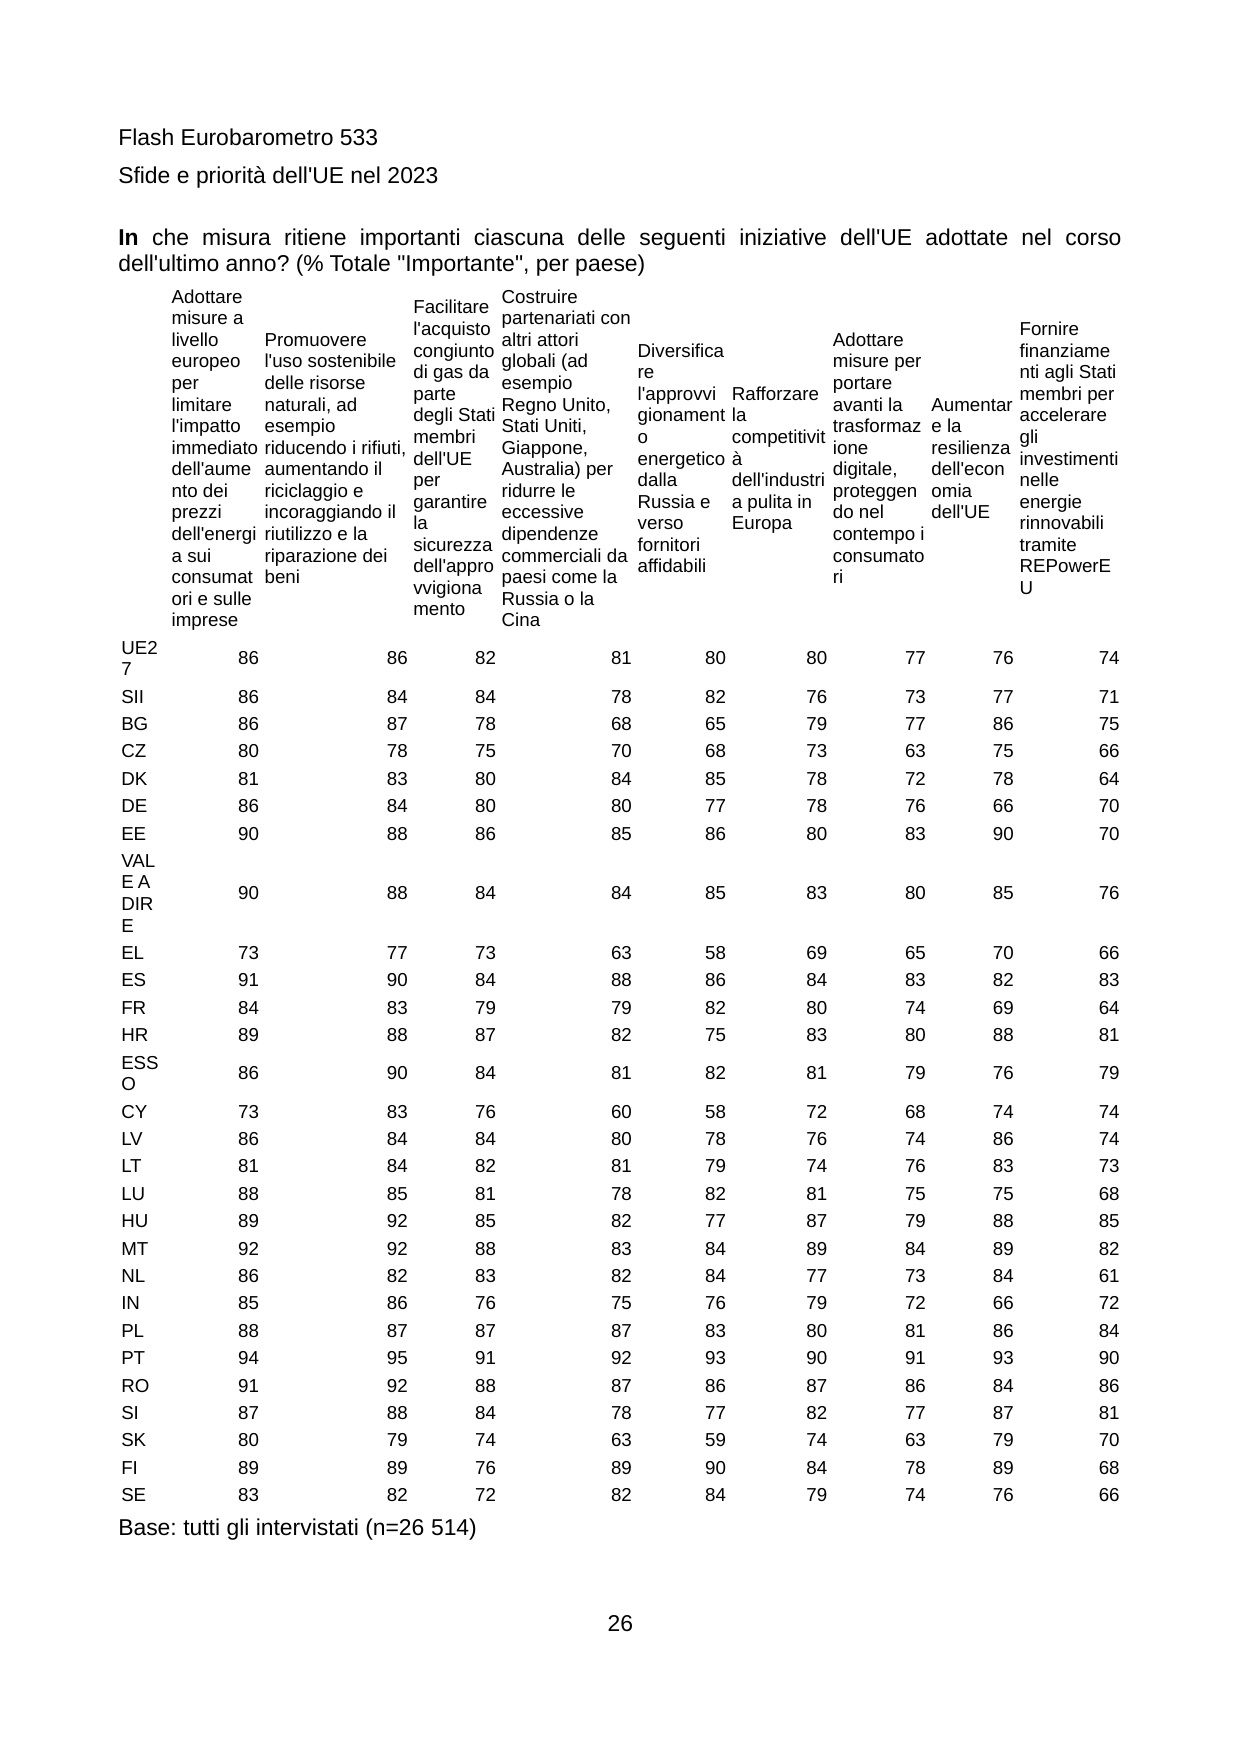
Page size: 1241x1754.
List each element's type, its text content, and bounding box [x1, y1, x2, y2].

table_cell 79 [729, 710, 830, 737]
table_cell 86 [261, 634, 410, 682]
table_cell 73 [830, 1262, 928, 1289]
table_cell 66 [1016, 1481, 1122, 1508]
table_cell 80 [729, 634, 830, 682]
table_cell 84 [1016, 1317, 1122, 1344]
table_cell 92 [499, 1344, 634, 1371]
table_cell 83 [635, 1317, 729, 1344]
table_cell 86 [169, 1125, 261, 1152]
table_cell 77 [729, 1262, 830, 1289]
table_cell 68 [1016, 1180, 1122, 1207]
table_cell 84 [261, 1125, 410, 1152]
table_cell CZ [118, 737, 168, 765]
table_cell 81 [499, 1152, 634, 1180]
table_cell 79 [830, 1207, 928, 1234]
table_cell 90 [261, 1049, 410, 1097]
table_cell 76 [410, 1289, 498, 1317]
table_cell 83 [410, 1262, 498, 1289]
table_cell 82 [261, 1481, 410, 1508]
table_cell 84 [261, 1152, 410, 1180]
table_cell SK [118, 1426, 168, 1454]
table_cell 88 [261, 1021, 410, 1048]
table_cell 79 [1016, 1049, 1122, 1097]
table_cell 92 [261, 1207, 410, 1234]
table_cell 77 [830, 1399, 928, 1426]
table_cell 61 [1016, 1262, 1122, 1289]
table_cell 87 [729, 1207, 830, 1234]
table_cell 84 [729, 966, 830, 994]
table_cell 92 [261, 1235, 410, 1262]
table_cell 90 [169, 847, 261, 939]
table_cell 77 [635, 1399, 729, 1426]
table_cell 66 [928, 1289, 1016, 1317]
table_cell 86 [261, 1289, 410, 1317]
table_cell 85 [169, 1289, 261, 1317]
table_header Promuovere l'uso sostenibile delle risorse naturali, ad esempio riducendo i rifiuti, aumentando il riciclaggio e incoraggiando il riutilizzo e la riparazione dei beni [261, 283, 410, 633]
table_cell 84 [410, 1125, 498, 1152]
table_cell 90 [928, 820, 1016, 847]
table_cell 82 [499, 1021, 634, 1048]
table_cell 84 [635, 1235, 729, 1262]
table_cell 89 [499, 1454, 634, 1481]
table_cell PL [118, 1317, 168, 1344]
table_cell 86 [928, 710, 1016, 737]
table_cell 74 [1016, 1098, 1122, 1125]
table_cell 74 [1016, 634, 1122, 682]
table_cell 76 [830, 792, 928, 819]
table_cell 89 [928, 1454, 1016, 1481]
table_cell 83 [261, 765, 410, 792]
text In che misura ritiene importanti ciascuna delle seguenti iniziative dell'UE adottate nel corso dell'ultimo anno? (% Totale "Importante", per paese) [118, 224, 1122, 277]
table_cell 87 [261, 1317, 410, 1344]
table_cell VALE A DIRE [118, 847, 168, 939]
table_cell 87 [261, 710, 410, 737]
table_cell 90 [261, 966, 410, 994]
text Base: tutti gli intervistati (n=26 514) [118, 1514, 1122, 1541]
table_cell 78 [928, 765, 1016, 792]
table_cell 86 [635, 1371, 729, 1399]
table_header Aumentare la resilienza dell'economia dell'UE [928, 283, 1016, 633]
table_cell 79 [830, 1049, 928, 1097]
table_cell 86 [169, 1262, 261, 1289]
table_cell 77 [635, 1207, 729, 1234]
table_cell 75 [830, 1180, 928, 1207]
table_cell 89 [169, 1207, 261, 1234]
table_cell 88 [499, 966, 634, 994]
table_cell 88 [261, 847, 410, 939]
table_cell 81 [729, 1180, 830, 1207]
table_cell 75 [499, 1289, 634, 1317]
table_cell ESSO [118, 1049, 168, 1097]
table_cell MT [118, 1235, 168, 1262]
table_header Facilitare l'acquisto congiunto di gas da parte degli Stati membri dell'UE per garantire la sicurezza dell'approvvigionamento [410, 283, 498, 633]
table_cell 87 [928, 1399, 1016, 1426]
table_cell HU [118, 1207, 168, 1234]
table_cell 75 [635, 1021, 729, 1048]
table_cell DK [118, 765, 168, 792]
table_cell 65 [830, 939, 928, 966]
table_cell 82 [499, 1207, 634, 1234]
table_cell BG [118, 710, 168, 737]
table_header Diversificare l'approvvigionamento energetico dalla Russia e verso fornitori affidabili [635, 283, 729, 633]
table_cell 81 [169, 1152, 261, 1180]
table_cell PT [118, 1344, 168, 1371]
table_cell 84 [169, 994, 261, 1021]
table_cell 77 [830, 710, 928, 737]
table_cell 77 [635, 792, 729, 819]
table_cell 84 [261, 683, 410, 710]
table_cell 88 [410, 1235, 498, 1262]
table_cell 80 [729, 994, 830, 1021]
table_cell 83 [928, 1152, 1016, 1180]
table_cell 80 [410, 765, 498, 792]
table_cell 84 [830, 1235, 928, 1262]
table_cell 80 [410, 792, 498, 819]
table_cell 82 [410, 634, 498, 682]
table_cell 78 [635, 1125, 729, 1152]
table_cell EE [118, 820, 168, 847]
table_cell 83 [1016, 966, 1122, 994]
table_cell 75 [1016, 710, 1122, 737]
table_cell SI [118, 1399, 168, 1426]
table_cell 82 [635, 683, 729, 710]
table_cell DE [118, 792, 168, 819]
table_cell 86 [928, 1317, 1016, 1344]
table_cell 82 [410, 1152, 498, 1180]
table_cell 84 [410, 966, 498, 994]
table_cell 80 [169, 1426, 261, 1454]
table_cell 86 [169, 683, 261, 710]
table_cell 88 [410, 1371, 498, 1399]
table_header Fornire finanziamenti agli Stati membri per accelerare gli investimenti nelle energie rinnovabili tramite REPowerEU [1016, 283, 1122, 633]
table_cell 89 [928, 1235, 1016, 1262]
table_cell 84 [410, 847, 498, 939]
table_cell 63 [499, 1426, 634, 1454]
table_cell 78 [410, 710, 498, 737]
table_cell 74 [729, 1152, 830, 1180]
table_cell 76 [729, 683, 830, 710]
table_cell 76 [410, 1454, 498, 1481]
table_cell 64 [1016, 994, 1122, 1021]
table_cell 84 [928, 1262, 1016, 1289]
table_cell 70 [1016, 820, 1122, 847]
table_cell 90 [169, 820, 261, 847]
table_cell 94 [169, 1344, 261, 1371]
table_cell 85 [635, 847, 729, 939]
table_cell 86 [169, 1049, 261, 1097]
table_cell 84 [261, 792, 410, 819]
table_cell 78 [499, 1180, 634, 1207]
table_cell 86 [1016, 1371, 1122, 1399]
table_cell FR [118, 994, 168, 1021]
table_cell 81 [1016, 1399, 1122, 1426]
table_cell 84 [410, 1049, 498, 1097]
table_cell 86 [169, 710, 261, 737]
table_cell 91 [410, 1344, 498, 1371]
table_cell 81 [729, 1049, 830, 1097]
table_cell 77 [830, 634, 928, 682]
table_cell 79 [261, 1426, 410, 1454]
table_cell 72 [830, 1289, 928, 1317]
table_cell ES [118, 966, 168, 994]
table_cell 86 [169, 634, 261, 682]
table_cell LU [118, 1180, 168, 1207]
table_cell 73 [410, 939, 498, 966]
table_header Adottare misure per portare avanti la trasformazione digitale, proteggendo nel contempo i consumatori [830, 283, 928, 633]
table_cell UE27 [118, 634, 168, 682]
table_cell 87 [499, 1371, 634, 1399]
table_cell 93 [635, 1344, 729, 1371]
table_cell 74 [830, 994, 928, 1021]
table_cell 80 [830, 1021, 928, 1048]
table_cell 75 [928, 1180, 1016, 1207]
table_cell 78 [729, 765, 830, 792]
table_cell 79 [729, 1289, 830, 1317]
table_cell 58 [635, 939, 729, 966]
table_cell 85 [261, 1180, 410, 1207]
table_cell 72 [1016, 1289, 1122, 1317]
table_cell 87 [169, 1399, 261, 1426]
table_cell 87 [410, 1021, 498, 1048]
table_cell 82 [928, 966, 1016, 994]
table_cell 83 [261, 1098, 410, 1125]
table_cell 84 [410, 1399, 498, 1426]
table_cell IN [118, 1289, 168, 1317]
table_cell 70 [499, 737, 634, 765]
table_cell 84 [635, 1262, 729, 1289]
table_cell 75 [410, 737, 498, 765]
table_cell 90 [1016, 1344, 1122, 1371]
table_cell 74 [830, 1125, 928, 1152]
table_cell 63 [830, 1426, 928, 1454]
table_cell HR [118, 1021, 168, 1048]
table_cell 76 [729, 1125, 830, 1152]
table_cell 87 [729, 1371, 830, 1399]
table_cell 89 [729, 1235, 830, 1262]
table_cell 89 [169, 1021, 261, 1048]
table_cell 75 [928, 737, 1016, 765]
table_cell 72 [830, 765, 928, 792]
table_cell 91 [169, 966, 261, 994]
table_cell 88 [928, 1207, 1016, 1234]
table_cell 69 [928, 994, 1016, 1021]
table_cell 78 [729, 792, 830, 819]
table_cell 86 [635, 820, 729, 847]
table_cell 66 [1016, 737, 1122, 765]
table_cell 81 [169, 765, 261, 792]
table_cell 63 [830, 737, 928, 765]
table_cell 74 [830, 1481, 928, 1508]
table_cell 73 [1016, 1152, 1122, 1180]
table_cell 82 [1016, 1235, 1122, 1262]
table_cell 65 [635, 710, 729, 737]
table_cell 85 [410, 1207, 498, 1234]
table_cell 80 [169, 737, 261, 765]
table_cell 78 [499, 683, 634, 710]
table_cell 70 [928, 939, 1016, 966]
table_cell 79 [499, 994, 634, 1021]
table_cell 58 [635, 1098, 729, 1125]
table_cell 72 [410, 1481, 498, 1508]
table_cell 76 [635, 1289, 729, 1317]
table_cell 84 [928, 1371, 1016, 1399]
table_cell LV [118, 1125, 168, 1152]
table_cell 63 [499, 939, 634, 966]
table_cell 88 [169, 1180, 261, 1207]
table_cell 81 [410, 1180, 498, 1207]
table_cell 80 [499, 792, 634, 819]
table_cell 77 [928, 683, 1016, 710]
table_header Costruire partenariati con altri attori globali (ad esempio Regno Unito, Stati Uniti, Giappone, Australia) per ridurre le eccessive dipendenze commerciali da paesi come la Russia o la Cina [499, 283, 634, 633]
table_cell 80 [729, 1317, 830, 1344]
table_cell 73 [169, 939, 261, 966]
table_cell 82 [261, 1262, 410, 1289]
table_cell CY [118, 1098, 168, 1125]
table_cell 76 [928, 634, 1016, 682]
table_cell 79 [729, 1481, 830, 1508]
table_cell 88 [169, 1317, 261, 1344]
table_cell 91 [830, 1344, 928, 1371]
table_cell 86 [410, 820, 498, 847]
table_cell RO [118, 1371, 168, 1399]
table_cell 69 [729, 939, 830, 966]
table_cell 83 [729, 847, 830, 939]
table_cell 87 [410, 1317, 498, 1344]
table_cell 89 [169, 1454, 261, 1481]
table_cell 76 [1016, 847, 1122, 939]
table_cell 76 [410, 1098, 498, 1125]
table_cell 60 [499, 1098, 634, 1125]
table_cell 80 [499, 1125, 634, 1152]
table_cell 76 [928, 1481, 1016, 1508]
table_cell 68 [830, 1098, 928, 1125]
table_cell 82 [499, 1481, 634, 1508]
table_cell 83 [169, 1481, 261, 1508]
table_cell 68 [499, 710, 634, 737]
table_cell 74 [729, 1426, 830, 1454]
table_cell 81 [499, 1049, 634, 1097]
table_cell 78 [830, 1454, 928, 1481]
table_cell 64 [1016, 765, 1122, 792]
table_cell 81 [1016, 1021, 1122, 1048]
table_cell 68 [1016, 1454, 1122, 1481]
table_cell 73 [729, 737, 830, 765]
table_cell 87 [499, 1317, 634, 1344]
table_cell 86 [830, 1371, 928, 1399]
table_cell 79 [410, 994, 498, 1021]
table_cell 85 [1016, 1207, 1122, 1234]
table_cell 84 [635, 1481, 729, 1508]
table_cell 66 [928, 792, 1016, 819]
table_cell 86 [169, 792, 261, 819]
table_cell 80 [635, 634, 729, 682]
table_cell 76 [928, 1049, 1016, 1097]
table_cell 95 [261, 1344, 410, 1371]
table_cell 84 [410, 683, 498, 710]
table_cell 68 [635, 737, 729, 765]
table_cell 89 [261, 1454, 410, 1481]
table_cell 90 [729, 1344, 830, 1371]
table_cell 77 [261, 939, 410, 966]
table_cell 84 [499, 847, 634, 939]
table_cell LT [118, 1152, 168, 1180]
table_cell 88 [928, 1021, 1016, 1048]
table_cell 81 [499, 634, 634, 682]
table_cell FI [118, 1454, 168, 1481]
table_cell 74 [928, 1098, 1016, 1125]
table_cell 78 [499, 1399, 634, 1426]
table_cell 71 [1016, 683, 1122, 710]
table_cell 83 [729, 1021, 830, 1048]
table_cell 79 [635, 1152, 729, 1180]
table_cell 59 [635, 1426, 729, 1454]
table_cell 83 [261, 994, 410, 1021]
table_cell 74 [410, 1426, 498, 1454]
table_cell 88 [261, 1399, 410, 1426]
table_cell 85 [635, 765, 729, 792]
table_cell 82 [635, 1049, 729, 1097]
table_cell 82 [729, 1399, 830, 1426]
table_cell SII [118, 683, 168, 710]
table_cell 79 [928, 1426, 1016, 1454]
table_cell 66 [1016, 939, 1122, 966]
table_cell 76 [830, 1152, 928, 1180]
table_cell 82 [635, 994, 729, 1021]
table_cell EL [118, 939, 168, 966]
table_cell 82 [499, 1262, 634, 1289]
table_cell 80 [830, 847, 928, 939]
table_cell 84 [729, 1454, 830, 1481]
table_cell 91 [169, 1371, 261, 1399]
table_header Rafforzare la competitività dell'industria pulita in Europa [729, 283, 830, 633]
table_cell 90 [635, 1454, 729, 1481]
table_cell 73 [169, 1098, 261, 1125]
table_cell 82 [635, 1180, 729, 1207]
table_cell NL [118, 1262, 168, 1289]
table_cell 83 [499, 1235, 634, 1262]
table_cell SE [118, 1481, 168, 1508]
table_cell 74 [1016, 1125, 1122, 1152]
table_cell 92 [169, 1235, 261, 1262]
table_cell 84 [499, 765, 634, 792]
table_cell 88 [261, 820, 410, 847]
table_cell 83 [830, 820, 928, 847]
table_cell 85 [928, 847, 1016, 939]
table_cell 73 [830, 683, 928, 710]
table_cell 80 [729, 820, 830, 847]
table_header [118, 283, 168, 633]
table_header Adottare misure a livello europeo per limitare l'impatto immediato dell'aumento dei prezzi dell'energia sui consumatori e sulle imprese [169, 283, 261, 633]
table_cell 93 [928, 1344, 1016, 1371]
table_cell 70 [1016, 792, 1122, 819]
table_cell 92 [261, 1371, 410, 1399]
table_cell 72 [729, 1098, 830, 1125]
table_cell 78 [261, 737, 410, 765]
table_cell 70 [1016, 1426, 1122, 1454]
table_cell 86 [928, 1125, 1016, 1152]
table_cell 86 [635, 966, 729, 994]
table_cell 83 [830, 966, 928, 994]
table_cell 81 [830, 1317, 928, 1344]
table_cell 85 [499, 820, 634, 847]
